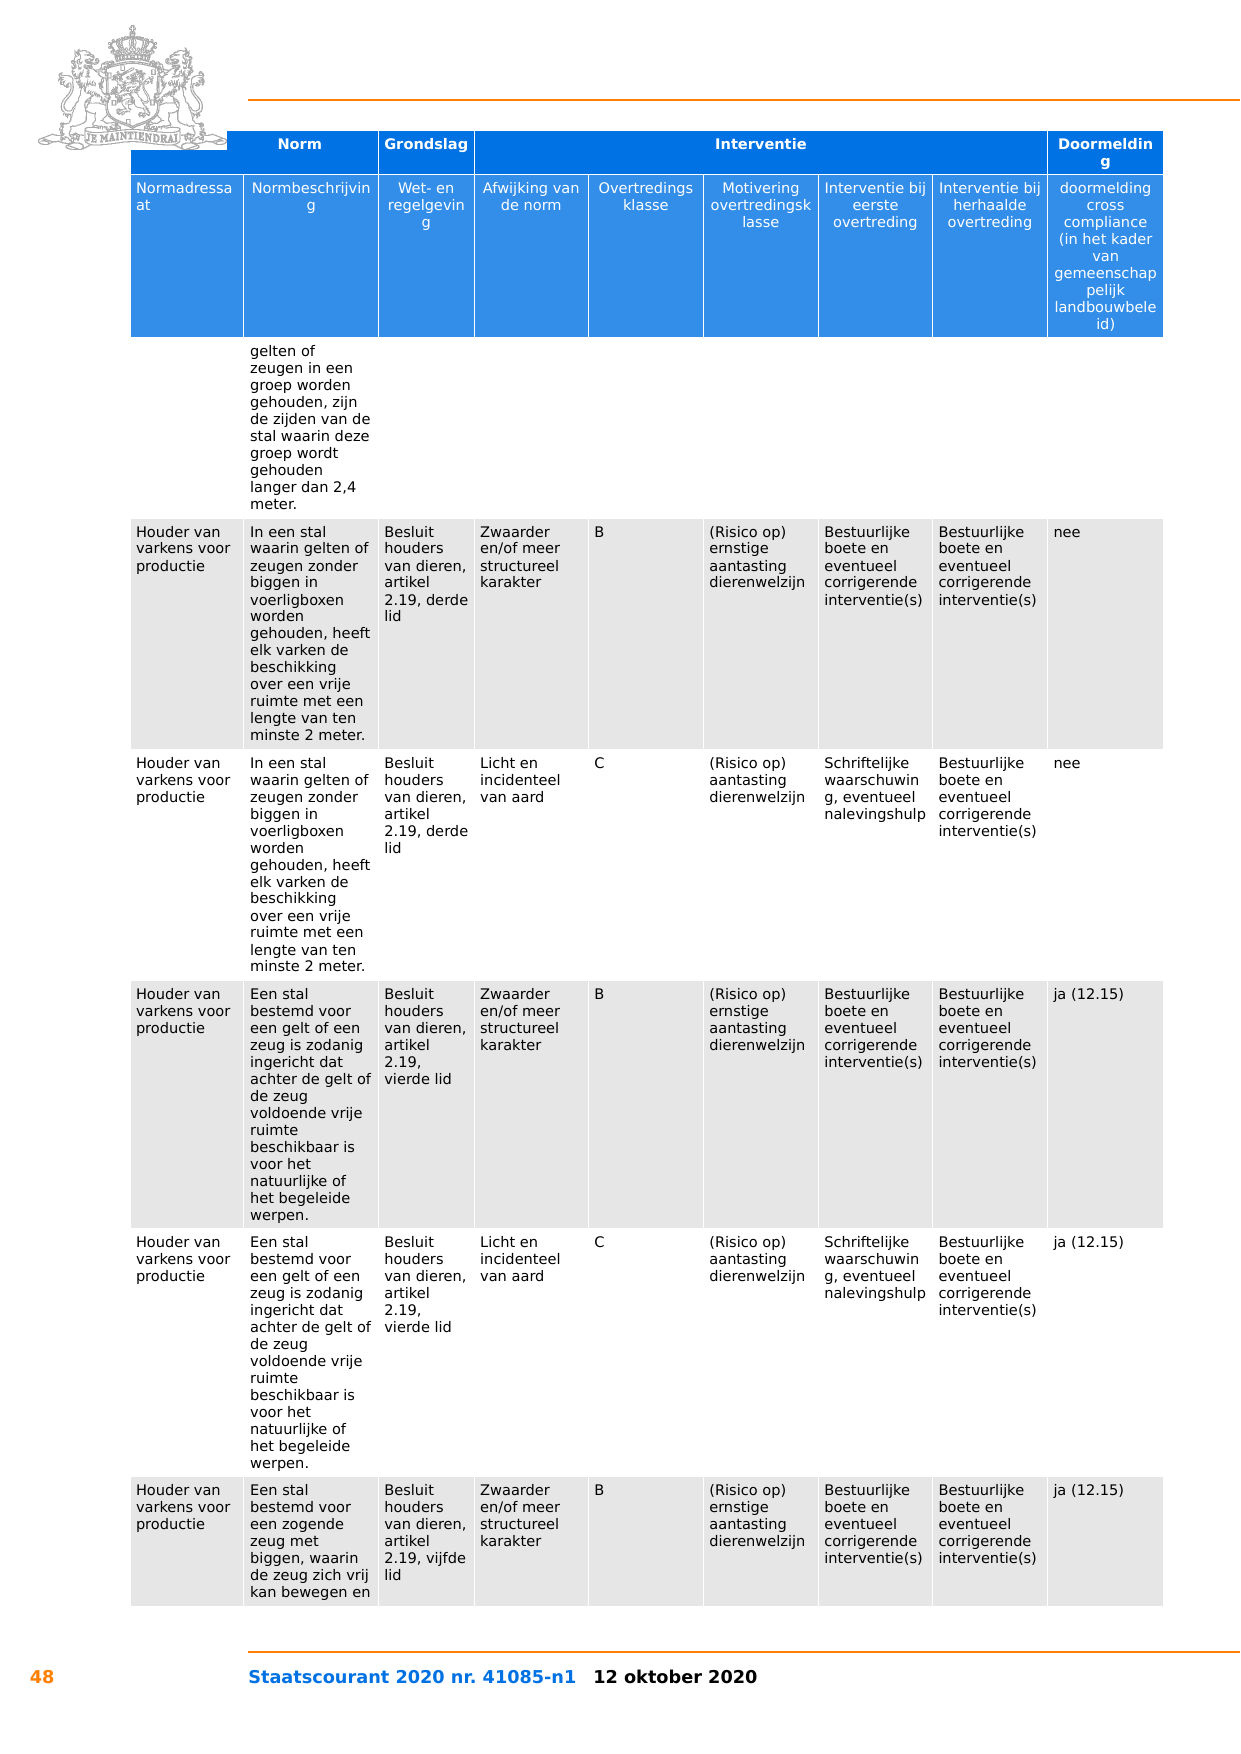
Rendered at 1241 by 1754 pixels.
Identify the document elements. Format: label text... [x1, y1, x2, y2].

table_cell (Risico op) ernstige aantasting dierenwelzijn [704, 1477, 818, 1606]
table_cell [1048, 339, 1163, 518]
table_cell Zwaarder en/of meer structureel karakter [475, 1477, 588, 1606]
table_cell Besluit houders van dieren, artikel 2.19, vijfde lid [379, 1477, 474, 1606]
table_cell Houder van varkens voor productie [131, 1229, 243, 1476]
table_cell (Risico op) ernstige aantasting dierenwelzijn [704, 981, 818, 1228]
table_cell Besluit houders van dieren, artikel 2.19, derde lid [379, 519, 474, 749]
table_cell Besluit houders van dieren, artikel 2.19, derde lid [379, 750, 474, 980]
table_cell gelten of zeugen in een groep worden gehouden, zijn de zijden van de stal waarin deze groep wordt gehouden langer dan 2,4 meter. [244, 339, 378, 518]
table_cell Een stal bestemd voor een gelt of een zeug is zodanig ingericht dat achter de gelt of de zeug voldoende vrije ruimte beschikbaar is voor het natuurlijke of het begeleide werpen. [244, 1229, 378, 1476]
table_cell C [589, 750, 703, 980]
table_cell In een stal waarin gelten of zeugen zonder biggen in voerligboxen worden gehouden, heeft elk varken de beschikking over een vrije ruimte met een lengte van ten minste 2 meter. [244, 750, 378, 980]
table_cell Normbeschrijving [244, 175, 378, 337]
table_cell nee [1048, 750, 1163, 980]
table_cell Bestuurlijke boete en eventueel corrigerende interventie(s) [933, 519, 1047, 749]
table_cell [933, 339, 1047, 518]
table_cell (Risico op) ernstige aantasting dierenwelzijn [704, 519, 818, 749]
table_cell Schriftelijke waarschuwing, eventueel nalevingshulp [819, 750, 932, 980]
table_cell Zwaarder en/of meer structureel karakter [475, 981, 588, 1228]
table_header Grondslag [379, 131, 474, 174]
table_cell ja (12.15) [1048, 1229, 1163, 1476]
table_cell Een stal bestemd voor een zogende zeug met biggen, waarin de zeug zich vrij kan bewegen en [244, 1477, 378, 1606]
table_cell Normadressaat [131, 175, 243, 337]
table_cell Bestuurlijke boete en eventueel corrigerende interventie(s) [933, 750, 1047, 980]
table_cell [131, 339, 243, 518]
table_cell [475, 339, 588, 518]
table_cell B [589, 1477, 703, 1606]
table_header Interventie [475, 131, 1047, 174]
table_header Doormelding [1048, 131, 1163, 174]
table_cell Bestuurlijke boete en eventueel corrigerende interventie(s) [819, 981, 932, 1228]
table_header Norm [131, 131, 378, 174]
table_cell Houder van varkens voor productie [131, 981, 243, 1228]
table_cell Zwaarder en/of meer structureel karakter [475, 519, 588, 749]
table_cell nee [1048, 519, 1163, 749]
table_cell [379, 339, 474, 518]
table_cell Besluit houders van dieren, artikel 2.19, vierde lid [379, 1229, 474, 1476]
table_cell Houder van varkens voor productie [131, 750, 243, 980]
table_cell Interventie bij eerste overtreding [819, 175, 932, 337]
table_cell (Risico op) aantasting dierenwelzijn [704, 750, 818, 980]
table_cell Bestuurlijke boete en eventueel corrigerende interventie(s) [933, 981, 1047, 1228]
table_cell Besluit houders van dieren, artikel 2.19, vierde lid [379, 981, 474, 1228]
table_cell Licht en incidenteel van aard [475, 1229, 588, 1476]
table_cell B [589, 519, 703, 749]
table_cell [704, 339, 818, 518]
table_cell Afwijking van de norm [475, 175, 588, 337]
table_cell ja (12.15) [1048, 981, 1163, 1228]
table_cell Bestuurlijke boete en eventueel corrigerende interventie(s) [819, 1477, 932, 1606]
table_cell Licht en incidenteel van aard [475, 750, 588, 980]
table_cell Houder van varkens voor productie [131, 1477, 243, 1606]
table_cell B [589, 981, 703, 1228]
picture [38, 25, 227, 150]
table_cell Schriftelijke waarschuwing, eventueel nalevingshulp [819, 1229, 932, 1476]
table_cell Bestuurlijke boete en eventueel corrigerende interventie(s) [819, 519, 932, 749]
table_cell Motivering overtredingsklasse [704, 175, 818, 337]
table_cell Bestuurlijke boete en eventueel corrigerende interventie(s) [933, 1477, 1047, 1606]
table_cell Overtredingsklasse [589, 175, 703, 337]
table_cell (Risico op) aantasting dierenwelzijn [704, 1229, 818, 1476]
table_cell C [589, 1229, 703, 1476]
table_cell Houder van varkens voor productie [131, 519, 243, 749]
table_cell Bestuurlijke boete en eventueel corrigerende interventie(s) [933, 1229, 1047, 1476]
table_cell [589, 339, 703, 518]
table_cell doormelding cross compliance (in het kader van gemeenschappelijk landbouwbeleid) [1048, 175, 1163, 337]
table_cell Een stal bestemd voor een gelt of een zeug is zodanig ingericht dat achter de gelt of de zeug voldoende vrije ruimte beschikbaar is voor het natuurlijke of het begeleide werpen. [244, 981, 378, 1228]
table_cell Wet- en regelgeving [379, 175, 474, 337]
table_cell ja (12.15) [1048, 1477, 1163, 1606]
table_cell In een stal waarin gelten of zeugen zonder biggen in voerligboxen worden gehouden, heeft elk varken de beschikking over een vrije ruimte met een lengte van ten minste 2 meter. [244, 519, 378, 749]
table_cell Interventie bij herhaalde overtreding [933, 175, 1047, 337]
table_cell [819, 339, 932, 518]
